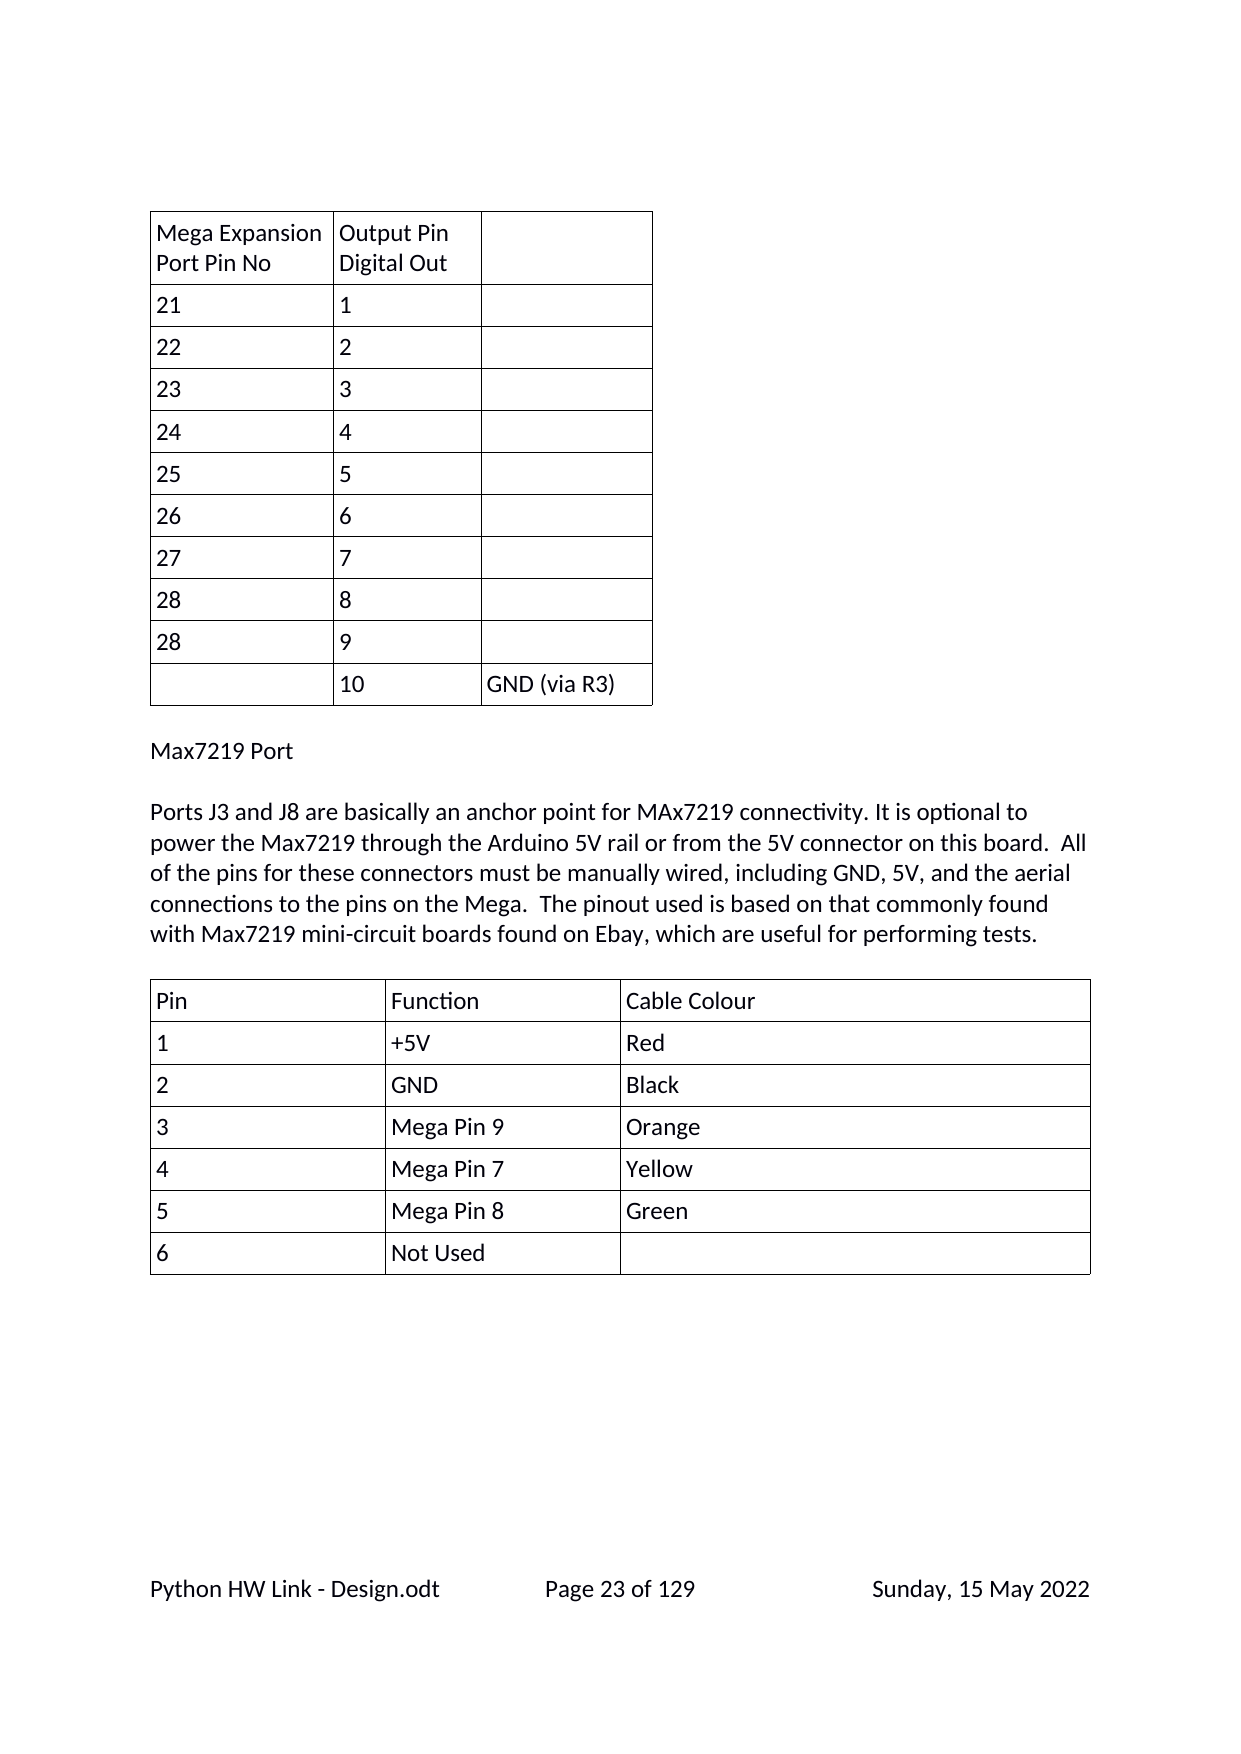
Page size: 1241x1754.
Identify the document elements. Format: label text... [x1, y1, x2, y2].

table_header [482, 212, 652, 284]
table_cell [621, 1233, 1090, 1274]
table_cell 5 [334, 453, 481, 494]
table_cell 23 [151, 369, 333, 410]
table_cell [482, 579, 652, 620]
table_cell 6 [151, 1233, 385, 1274]
table_cell Yellow [621, 1149, 1090, 1190]
table_header Function [386, 980, 620, 1021]
table_cell 3 [151, 1107, 385, 1148]
table_cell 8 [334, 579, 481, 620]
table_cell [482, 621, 652, 662]
table_cell GND (via R3) [482, 664, 652, 704]
table_cell GND [386, 1065, 620, 1106]
table_cell 3 [334, 369, 481, 410]
table_cell [482, 369, 652, 410]
table_cell Mega Pin 7 [386, 1149, 620, 1190]
table_cell [151, 664, 333, 704]
table_cell 28 [151, 621, 333, 662]
table_cell 27 [151, 537, 333, 578]
table_cell Red [621, 1022, 1090, 1063]
table_cell [482, 411, 652, 452]
table_cell Not Used [386, 1233, 620, 1274]
table_cell [482, 453, 652, 494]
table_header Cable Colour [621, 980, 1090, 1021]
table_cell 26 [151, 495, 333, 536]
table_cell 24 [151, 411, 333, 452]
table_cell 1 [334, 285, 481, 326]
text Ports J3 and J8 are basically an anchor point for MAx7219 connectivity. It is optional to power the Max7219 through the Arduino 5V rail or from the 5V connector on this board. All of the pins for these connectors must be manually wired, including GND, 5V, and the aerial connections to the pins on the Mega. The pinout used is based on that commonly found with Max7219 mini-circuit boards found on Ebay, which are useful for performing tests. [150, 796, 1090, 949]
text Max7219 Port [150, 735, 1090, 766]
table_cell [482, 537, 652, 578]
table_cell Mega Pin 8 [386, 1191, 620, 1232]
table_cell 9 [334, 621, 481, 662]
table_cell 2 [151, 1065, 385, 1106]
table_cell 28 [151, 579, 333, 620]
table_cell 10 [334, 664, 481, 704]
table_cell 2 [334, 327, 481, 368]
table_cell 5 [151, 1191, 385, 1232]
table_cell [482, 327, 652, 368]
table_cell 4 [334, 411, 481, 452]
table_cell Black [621, 1065, 1090, 1106]
table_cell 1 [151, 1022, 385, 1063]
table_header Output Pin Digital Out [334, 212, 481, 284]
table_cell 6 [334, 495, 481, 536]
table_cell [482, 495, 652, 536]
table_cell Mega Pin 9 [386, 1107, 620, 1148]
table_header Pin [151, 980, 385, 1021]
table_cell [482, 285, 652, 326]
table_cell 22 [151, 327, 333, 368]
table_cell Green [621, 1191, 1090, 1232]
table_cell 7 [334, 537, 481, 578]
table_cell 25 [151, 453, 333, 494]
table_cell 4 [151, 1149, 385, 1190]
table_cell Orange [621, 1107, 1090, 1148]
table_header Mega Expansion Port Pin No [151, 212, 333, 284]
table_cell 21 [151, 285, 333, 326]
table_cell +5V [386, 1022, 620, 1063]
